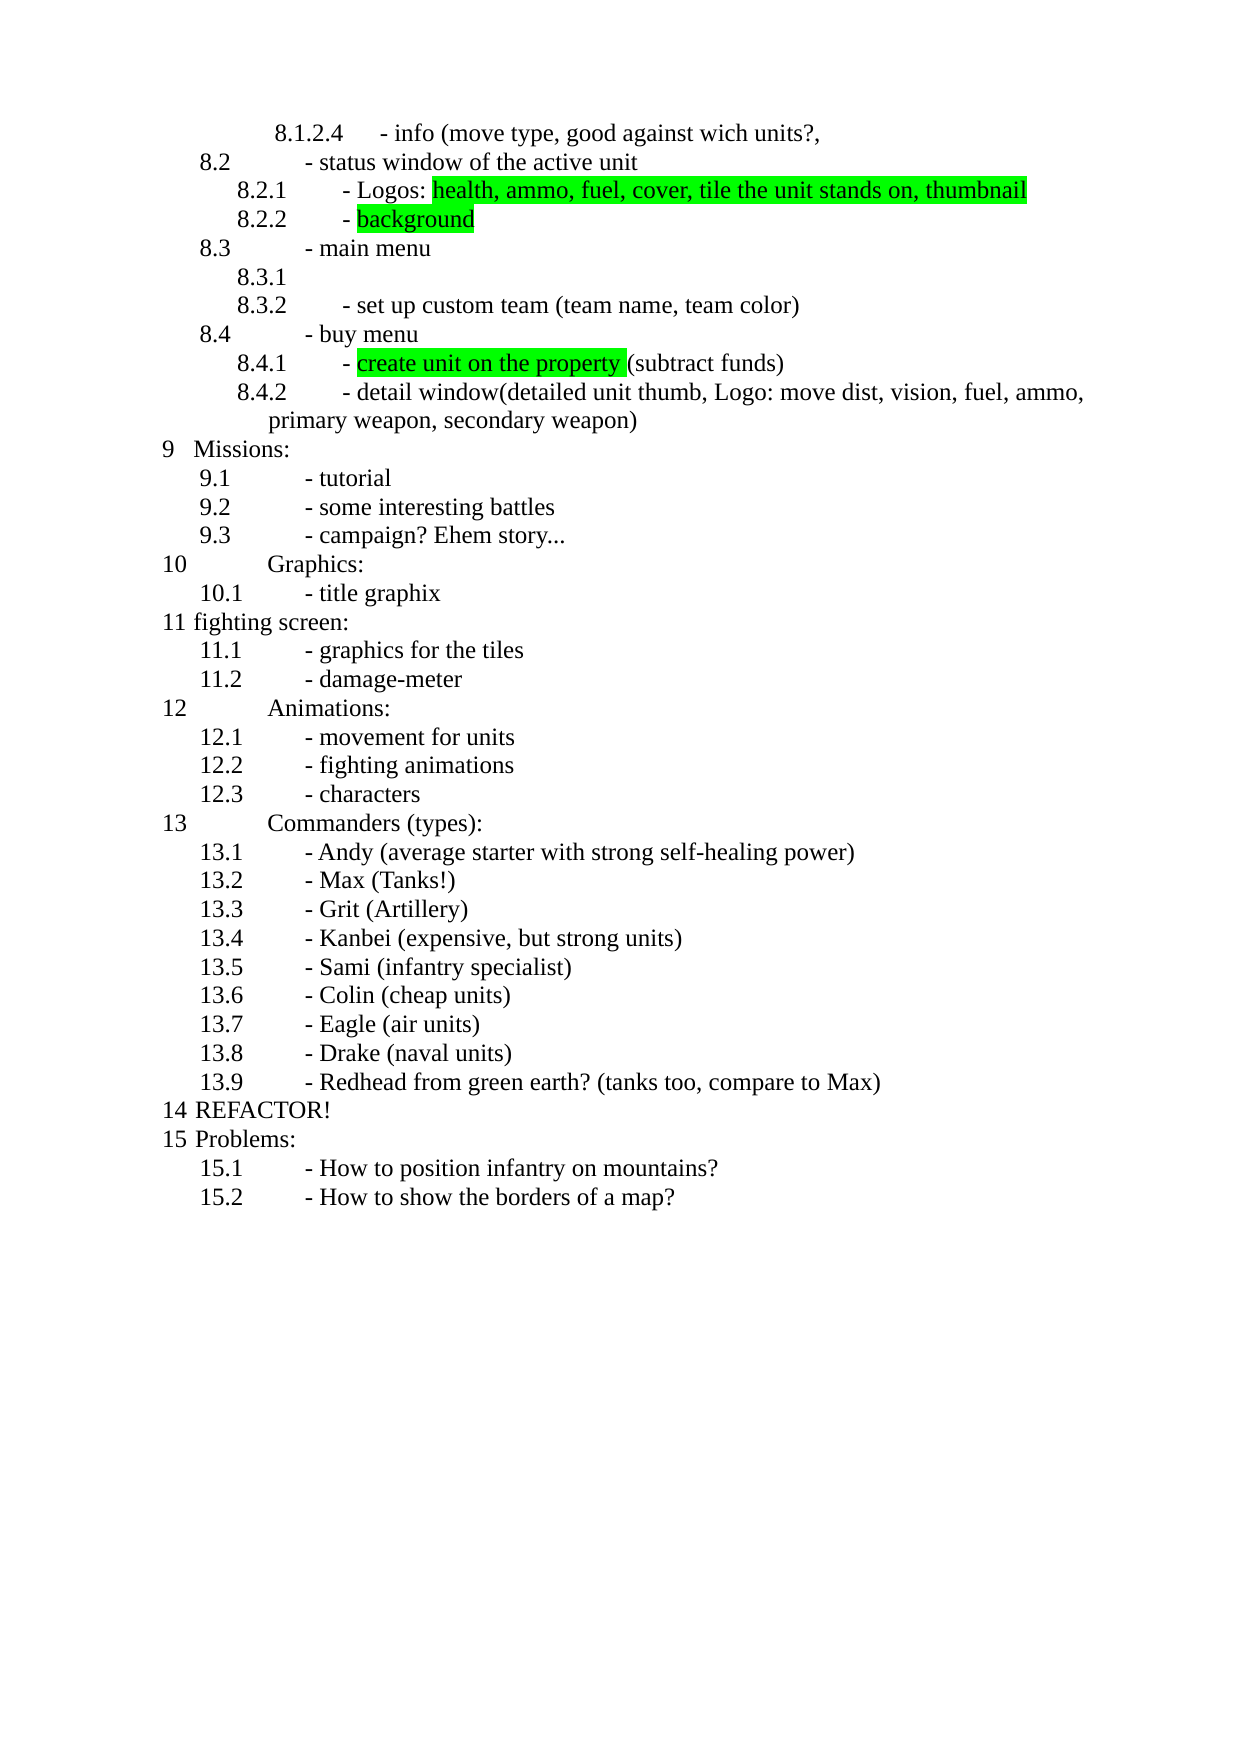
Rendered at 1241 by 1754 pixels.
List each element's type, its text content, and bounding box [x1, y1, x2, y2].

list - characters [193, 779, 1122, 808]
list - fighting animations [193, 751, 1122, 779]
list - background [231, 204, 1122, 233]
list REFACTOR! [156, 1096, 1122, 1124]
list Animations: [156, 693, 1122, 722]
list - Andy (average starter with strong self-healing power) [193, 837, 1122, 866]
list - main menu [193, 233, 1122, 262]
list - Kanbei (expensive, but strong units) [193, 923, 1122, 952]
list - tutorial [193, 463, 1122, 492]
list - Redhead from green earth? (tanks too, compare to Max) [193, 1067, 1122, 1096]
list - graphics for the tiles [193, 636, 1122, 664]
list - title graphix [193, 578, 1122, 607]
list fighting screen: [156, 607, 1122, 636]
list Missions: [156, 434, 1122, 463]
list - Drake (naval units) [193, 1038, 1122, 1067]
list - status window of the active unit [193, 147, 1122, 176]
list - Logos: health, ammo, fuel, cover, tile the unit stands on, thumbnail [231, 176, 1122, 204]
list - detail window(detailed unit thumb, Logo: move dist, vision, fuel, ammo, primary weapon, secondary weapon) [231, 377, 1122, 434]
list - How to position infantry on mountains? [193, 1153, 1122, 1182]
list - Eagle (air units) [193, 1009, 1122, 1038]
list - set up custom team (team name, team color) [231, 291, 1122, 319]
list - movement for units [193, 722, 1122, 751]
list - create unit on the property (subtract funds) [231, 348, 1122, 377]
list - Colin (cheap units) [193, 981, 1122, 1009]
list - How to show the borders of a map? [193, 1182, 1122, 1211]
list Commanders (types): [156, 808, 1122, 837]
list - Grit (Artillery) [193, 894, 1122, 923]
list - buy menu [193, 319, 1122, 348]
list Problems: [156, 1124, 1122, 1153]
list - Sami (infantry specialist) [193, 952, 1122, 981]
list - info (move type, good against wich units?, [268, 118, 1122, 147]
list - some interesting battles [193, 492, 1122, 521]
list - damage-meter [193, 664, 1122, 693]
list - campaign? Ehem story... [193, 521, 1122, 549]
list Graphics: [156, 549, 1122, 578]
list - Max (Tanks!) [193, 866, 1122, 894]
